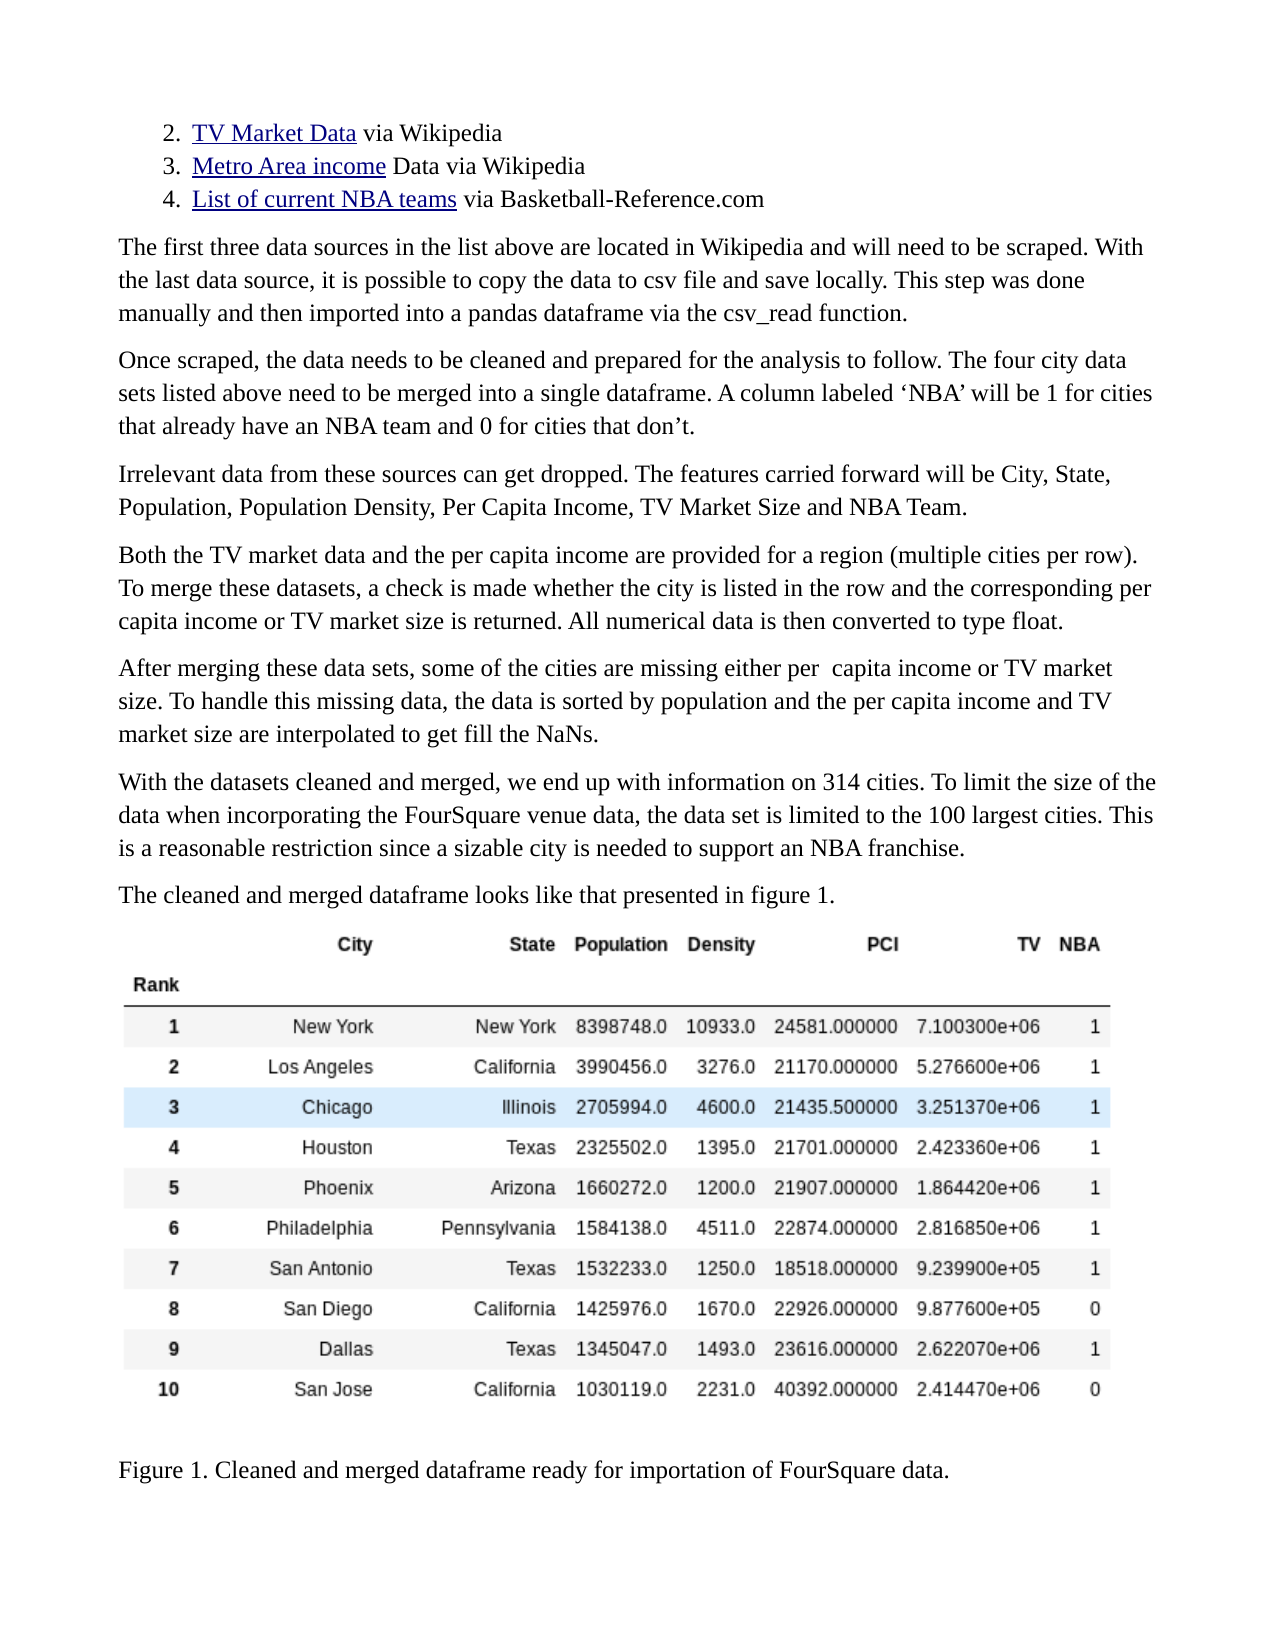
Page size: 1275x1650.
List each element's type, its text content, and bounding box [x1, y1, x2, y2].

text Figure 1. Cleaned and merged dataframe ready for importation of FourSquare data. [118, 1455, 1157, 1484]
text Once scraped, the data needs to be cleaned and prepared for the analysis to follow. The four city data sets listed above need to be merged into a single dataframe. A column labeled ‘NBA’ will be 1 for cities that already have an NBA team and 0 for cities that don’t. [118, 345, 1157, 440]
text With the datasets cleaned and merged, we end up with information on 314 cities. To limit the size of the data when incorporating the FourSquare venue data, the data set is limited to the 100 largest cities. This is a reasonable restriction since a sizable city is needed to support an NBA franchise. [118, 767, 1157, 862]
list Metro Area income Data via Wikipedia [162, 151, 1157, 180]
text Irrelevant data from these sources can get dropped. The features carried forward will be City, State, Population, Population Density, Per Capita Income, TV Market Size and NBA Team. [118, 459, 1157, 521]
picture [118, 928, 1157, 1404]
text The first three data sources in the list above are located in Wikipedia and will need to be scraped. With the last data source, it is possible to copy the data to csv file and save locally. This step was done manually and then imported into a pandas dataframe via the csv_read function. [118, 232, 1157, 327]
list List of current NBA teams via Basketball-Reference.com [162, 184, 1157, 213]
text Both the TV market data and the per capita income are provided for a region (multiple cities per row). To merge these datasets, a check is made whether the city is listed in the row and the corresponding per capita income or TV market size is returned. All numerical data is then converted to type float. [118, 540, 1157, 634]
list TV Market Data via Wikipedia [162, 118, 1157, 147]
text The cleaned and merged dataframe looks like that presented in figure 1. [118, 881, 1157, 909]
text After merging these data sets, some of the cities are missing either per capita income or TV market size. To handle this missing data, the data is sorted by population and the per capita income and TV market size are interpolated to get fill the NaNs. [118, 653, 1157, 748]
